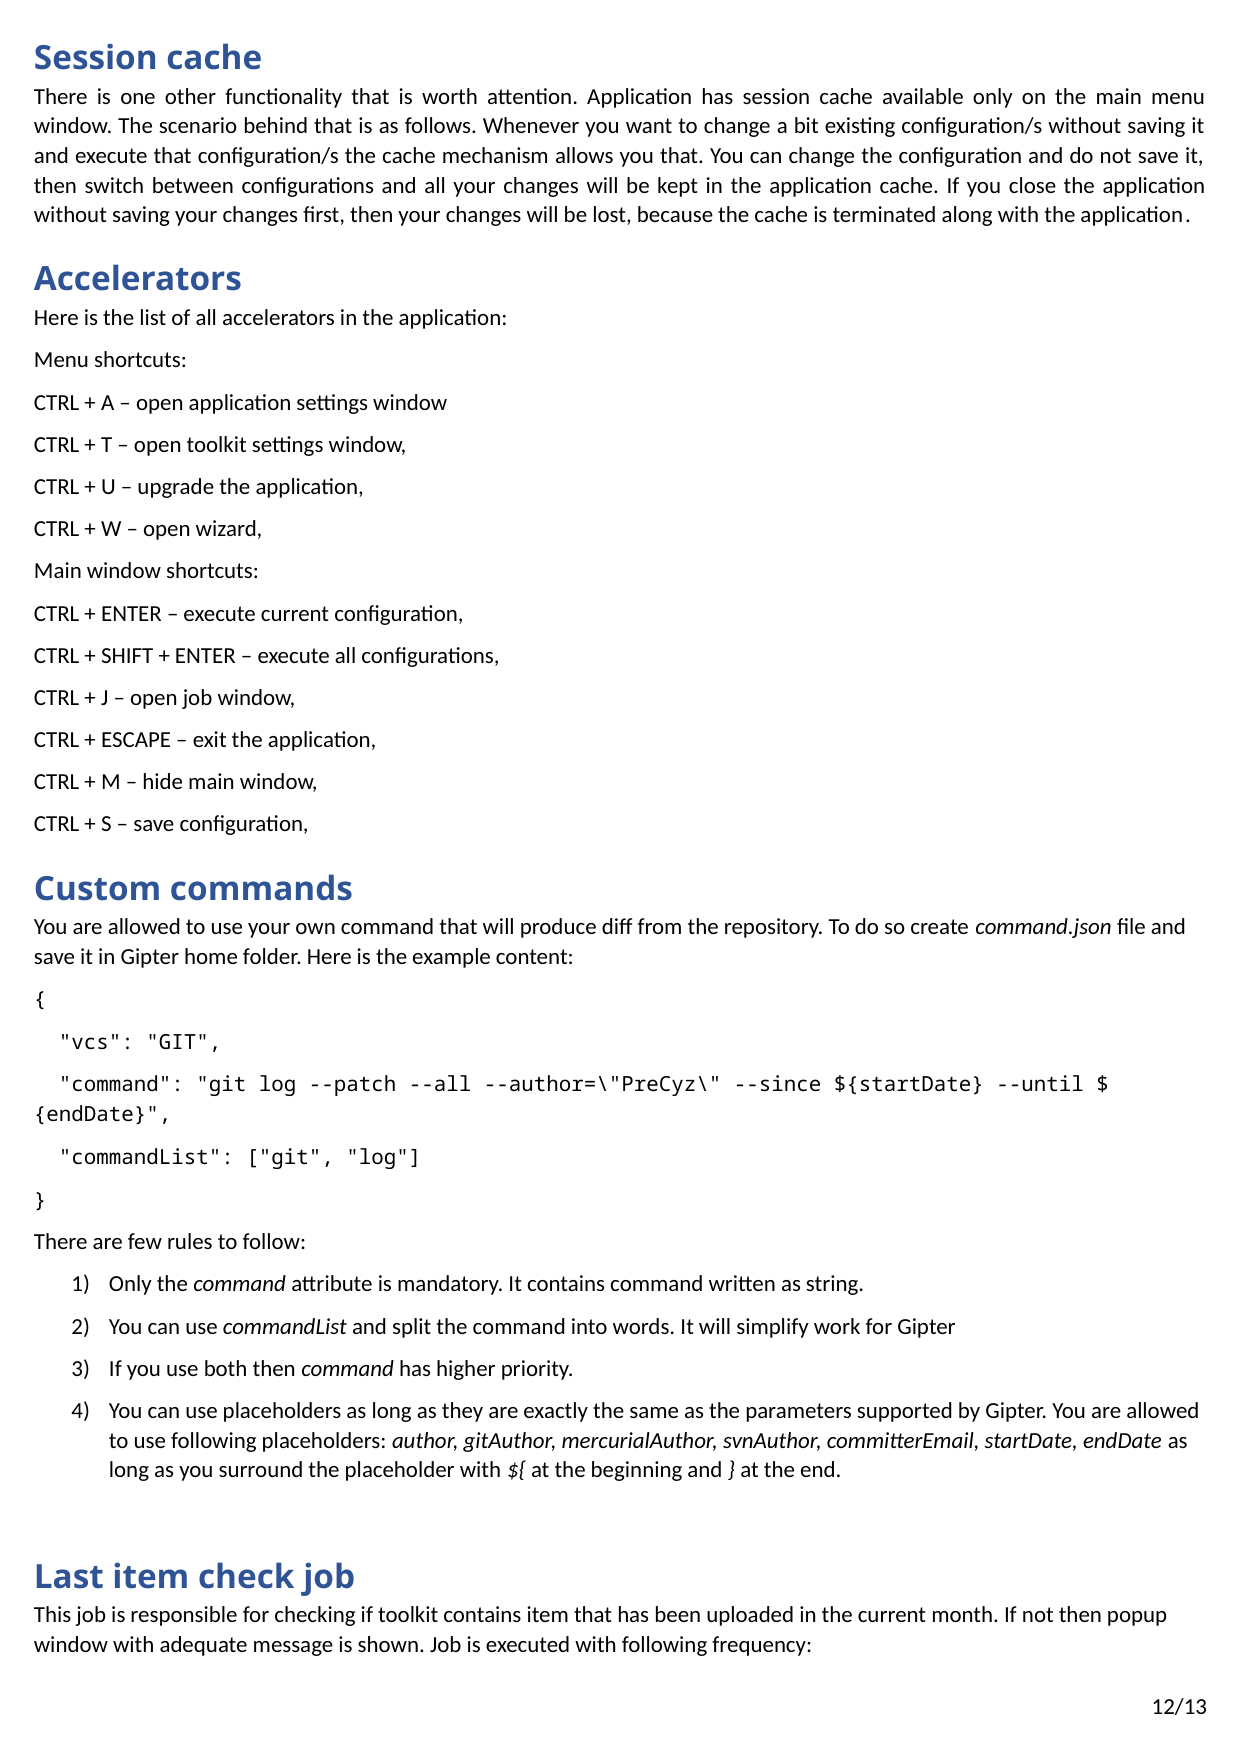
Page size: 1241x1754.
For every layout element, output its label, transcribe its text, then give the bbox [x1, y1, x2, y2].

text "vcs": "GIT", [34, 1027, 1207, 1055]
text CTRL + J – open job window, [34, 683, 1207, 711]
text There are few rules to follow: [34, 1227, 1207, 1255]
text "commandList": ["git", "log"] [34, 1142, 1207, 1171]
list You can use commandList and split the command into words. It will simplify work for Gipter [71, 1312, 1207, 1340]
subtitle Custom commands [34, 864, 1207, 910]
text CTRL + U – upgrade the application, [34, 472, 1207, 500]
text CTRL + M – hide main window, [34, 767, 1207, 795]
text { [34, 984, 1207, 1013]
subtitle Session cache [34, 34, 1207, 79]
text You are allowed to use your own command that will produce diff from the repository. To do so create command.json file and save it in Gipter home folder. Here is the example content: [34, 912, 1207, 970]
subtitle Last item check job [34, 1552, 1207, 1598]
text CTRL + ENTER – execute current configuration, [34, 599, 1207, 627]
text CTRL + S – save configuration, [34, 809, 1207, 838]
text There is one other functionality that is worth attention. Application has session cache available only on the main menu window. The scenario behind that is as follows. Whenever you want to change a bit existing configuration/s without saving it and execute that configuration/s the cache mechanism allows you that. You can change the configuration and do not save it, then switch between configurations and all your changes will be kept in the application cache. If you close the application without saving your changes first, then your changes will be lost, because the cache is terminated along with the application. [34, 82, 1207, 228]
text This job is responsible for checking if toolkit contains item that has been uploaded in the current month. If not then popup window with adequate message is shown. Job is executed with following frequency: [34, 1601, 1207, 1658]
text Menu shortcuts: [34, 346, 1207, 373]
text Here is the list of all accelerators in the application: [34, 303, 1207, 331]
text Main window shortcuts: [34, 556, 1207, 584]
text CTRL + ESCAPE – exit the application, [34, 725, 1207, 753]
list Only the command attribute is mandatory. It contains command written as string. [71, 1269, 1207, 1298]
text } [34, 1185, 1207, 1213]
subtitle Accelerators [34, 255, 1207, 301]
list You can use placeholders as long as they are exactly the same as the parameters supported by Gipter. You are allowed to use following placeholders: author, gitAuthor, mercurialAuthor, svnAuthor, committerEmail, startDate, endDate as long as you surround the placeholder with ${ at the beginning and } at the end. [71, 1396, 1207, 1483]
text CTRL + W – open wizard, [34, 514, 1207, 542]
list If you use both then command has higher priority. [71, 1354, 1207, 1382]
text CTRL + A – open application settings window [34, 388, 1207, 416]
text CTRL + SHIFT + ENTER – execute all configurations, [34, 641, 1207, 669]
text CTRL + T – open toolkit settings window, [34, 430, 1207, 458]
text "command": "git log --patch --all --author=\"PreCyz\" --since ${startDate} --until ${endDate}", [34, 1069, 1207, 1128]
